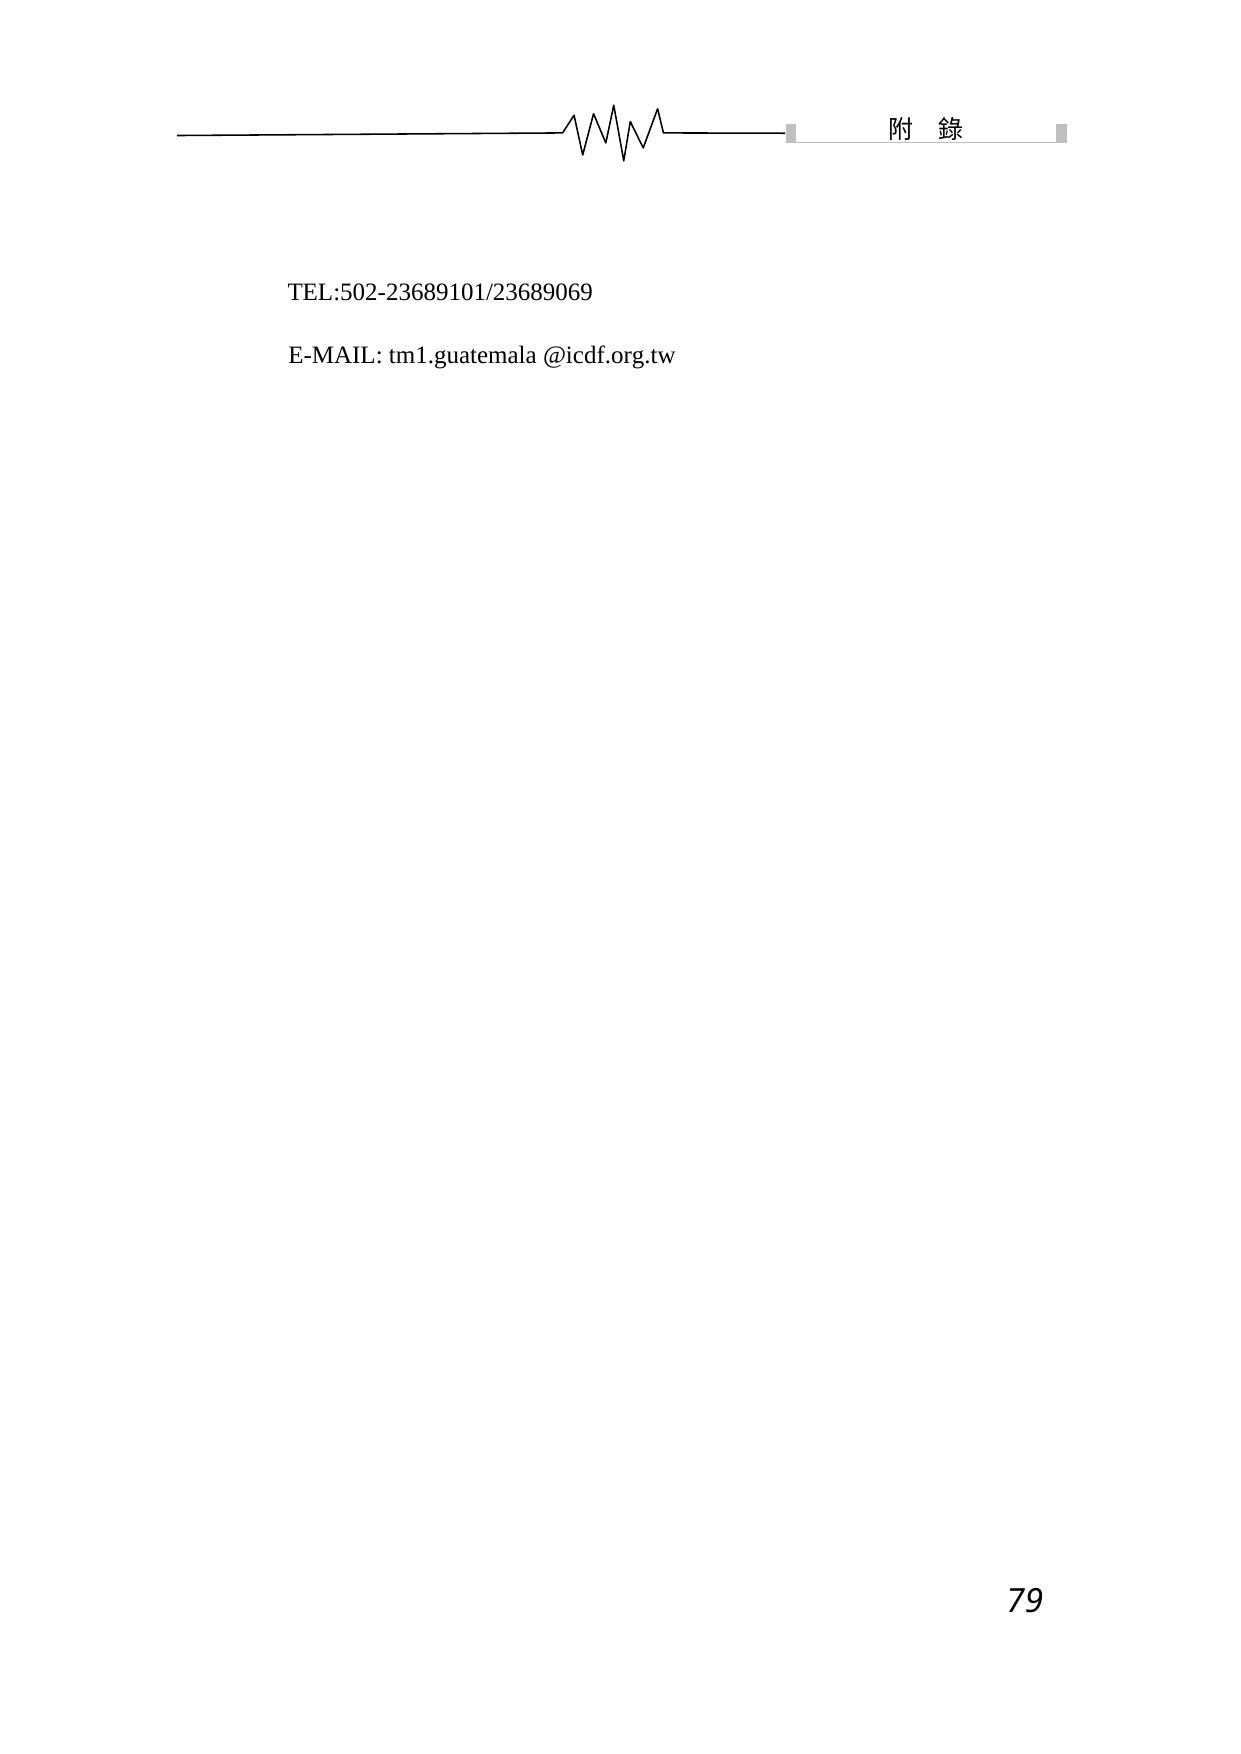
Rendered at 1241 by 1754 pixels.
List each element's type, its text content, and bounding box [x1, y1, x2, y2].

text E-MAIL: tm1.guatemala @icdf.org.tw [207, 313, 1058, 375]
text TEL:502-23689101/23689069 [207, 250, 1058, 313]
